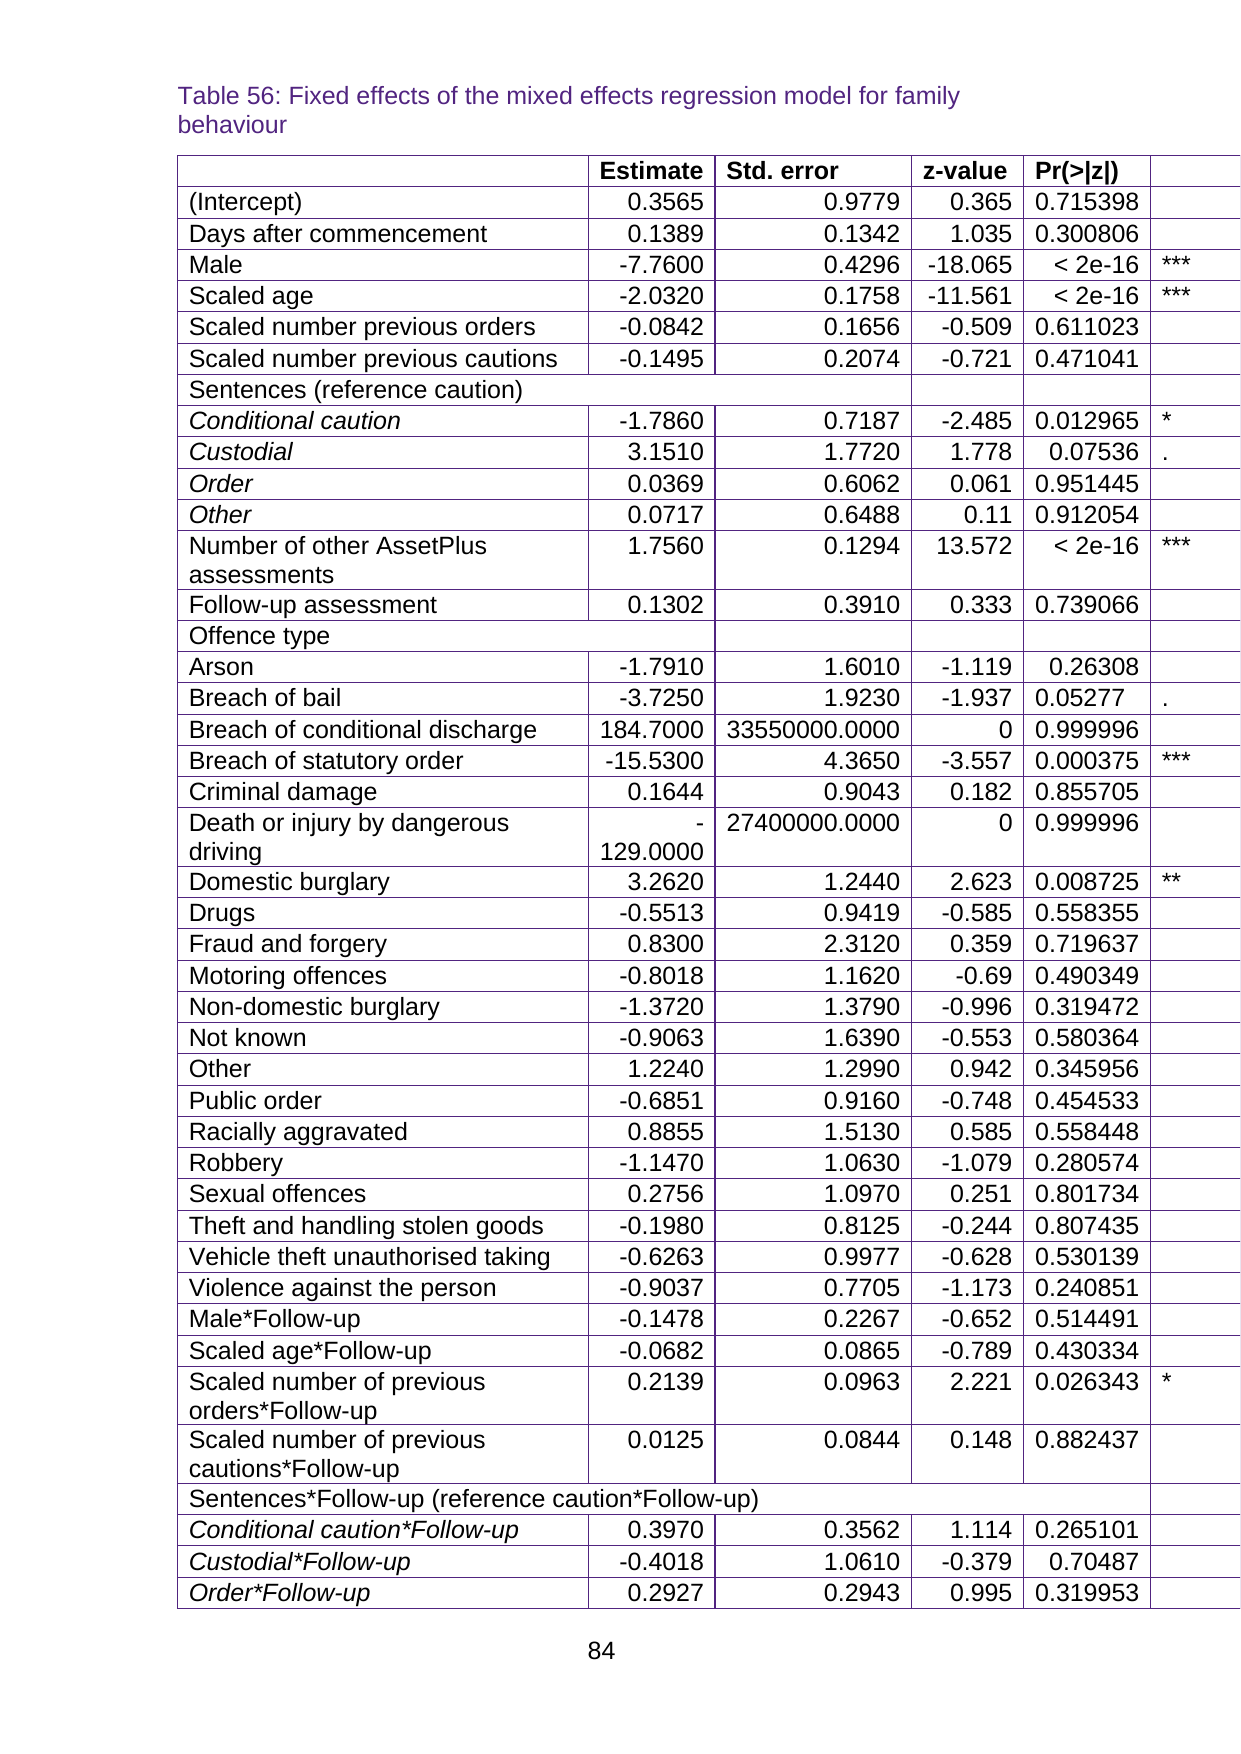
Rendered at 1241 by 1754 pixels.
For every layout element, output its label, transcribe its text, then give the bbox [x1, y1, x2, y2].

table_cell -1.119 [912, 652, 1023, 682]
table_cell Criminal damage [178, 777, 588, 807]
table_cell Conditional caution [178, 406, 588, 436]
table_cell [912, 621, 1023, 651]
table_cell 2.221 [912, 1367, 1023, 1424]
table_header Estimate [589, 156, 714, 186]
table_cell 0.9977 [716, 1242, 911, 1272]
table_cell 0.471041 [1024, 344, 1150, 374]
table_cell -0.652 [912, 1304, 1023, 1334]
table_cell 0.514491 [1024, 1304, 1150, 1334]
table_cell -0.553 [912, 1023, 1023, 1053]
text Table 56: Fixed effects of the mixed effects regression model for family behaviour [177, 81, 1063, 138]
table_cell Scaled number previous cautions [178, 344, 588, 374]
table_cell 0.8855 [589, 1117, 714, 1147]
table_cell [1151, 929, 1240, 959]
table_cell 0.148 [912, 1425, 1023, 1483]
table_cell [1151, 1515, 1240, 1545]
table_cell Conditional caution*Follow-up [178, 1515, 588, 1545]
table_cell 184.7000 [589, 715, 714, 745]
table_cell [1151, 1179, 1240, 1209]
table_cell [1151, 1304, 1240, 1334]
table_cell 1.0970 [716, 1179, 911, 1209]
table_cell 0.182 [912, 777, 1023, 807]
table_cell 0.000375 [1024, 746, 1150, 776]
table_cell *** [1151, 746, 1240, 776]
table_cell Sentences (reference caution) [178, 375, 911, 405]
table_cell 0 [912, 715, 1023, 745]
table_cell . [1151, 437, 1240, 467]
table_cell 1.2990 [716, 1054, 911, 1084]
table_cell 0.0125 [589, 1425, 714, 1483]
table_cell 0.3970 [589, 1515, 714, 1545]
table_cell . [1151, 683, 1240, 713]
table_cell [1151, 1578, 1240, 1608]
table_cell Arson [178, 652, 588, 682]
table_cell 0.951445 [1024, 469, 1150, 499]
table_cell 0.359 [912, 929, 1023, 959]
table_header Pr(>|z|) [1024, 156, 1150, 186]
table_cell Scaled age [178, 281, 588, 311]
table_cell 1.0630 [716, 1148, 911, 1178]
table_cell 0.9043 [716, 777, 911, 807]
table_cell [1151, 1484, 1240, 1514]
table_cell -0.244 [912, 1211, 1023, 1241]
table_cell 0.2074 [716, 344, 911, 374]
table_cell 0.530139 [1024, 1242, 1150, 1272]
table_cell 0.558448 [1024, 1117, 1150, 1147]
table_cell 0.9779 [716, 187, 911, 217]
table_cell Scaled age*Follow-up [178, 1336, 588, 1366]
table_cell 0.365 [912, 187, 1023, 217]
table_cell -0.1478 [589, 1304, 714, 1334]
table_cell -1.079 [912, 1148, 1023, 1178]
table_cell -0.6263 [589, 1242, 714, 1272]
table_cell [1024, 375, 1150, 405]
table_cell 0.1342 [716, 219, 911, 249]
table_cell -0.1980 [589, 1211, 714, 1241]
table_cell *** [1151, 281, 1240, 311]
table_cell 0.9160 [716, 1086, 911, 1116]
table_cell 0.1389 [589, 219, 714, 249]
table_cell 0.6488 [716, 500, 911, 530]
table_cell [1151, 1148, 1240, 1178]
table_cell Male [178, 250, 588, 280]
table_cell 0.3910 [716, 590, 911, 620]
table_cell 33550000.0000 [716, 715, 911, 745]
table_cell 1.6390 [716, 1023, 911, 1053]
table_cell 0.995 [912, 1578, 1023, 1608]
table_cell 0.715398 [1024, 187, 1150, 217]
table_cell 0.912054 [1024, 500, 1150, 530]
table_cell -0.5513 [589, 898, 714, 928]
table_cell Breach of conditional discharge [178, 715, 588, 745]
table_cell Domestic burglary [178, 867, 588, 897]
table_cell Breach of bail [178, 683, 588, 713]
table_cell 0.611023 [1024, 312, 1150, 342]
table_cell 0.1644 [589, 777, 714, 807]
table_cell * [1151, 1367, 1240, 1424]
table_cell 0.8300 [589, 929, 714, 959]
table_cell Scaled number of previous cautions*Follow-up [178, 1425, 588, 1483]
table_cell [1151, 1023, 1240, 1053]
table_cell 4.3650 [716, 746, 911, 776]
table_cell 0.882437 [1024, 1425, 1150, 1483]
table_cell Sexual offences [178, 1179, 588, 1209]
table_cell -0.509 [912, 312, 1023, 342]
table_cell Theft and handling stolen goods [178, 1211, 588, 1241]
table_cell 0.345956 [1024, 1054, 1150, 1084]
table_cell 0.7187 [716, 406, 911, 436]
table_cell 0.2943 [716, 1578, 911, 1608]
table_cell 0.05277 [1024, 683, 1150, 713]
table_cell -1.7860 [589, 406, 714, 436]
table_cell Other [178, 1054, 588, 1084]
table_cell Public order [178, 1086, 588, 1116]
table_cell < 2e-16 [1024, 531, 1150, 588]
table_cell *** [1151, 531, 1240, 588]
table_cell Other [178, 500, 588, 530]
table_cell -3.7250 [589, 683, 714, 713]
table_cell [1151, 652, 1240, 682]
table_cell -0.748 [912, 1086, 1023, 1116]
table_cell 0.585 [912, 1117, 1023, 1147]
table_cell [1151, 1425, 1240, 1483]
table_cell 0.265101 [1024, 1515, 1150, 1545]
table_cell 0.739066 [1024, 590, 1150, 620]
table_cell Male*Follow-up [178, 1304, 588, 1334]
table_cell [1151, 621, 1240, 651]
table_cell [716, 621, 911, 651]
table_cell -0.0842 [589, 312, 714, 342]
table_cell 0.454533 [1024, 1086, 1150, 1116]
table_cell 0.855705 [1024, 777, 1150, 807]
table_cell 1.1620 [716, 961, 911, 991]
table_cell -3.557 [912, 746, 1023, 776]
table_cell 0.3565 [589, 187, 714, 217]
table_cell -0.8018 [589, 961, 714, 991]
table_cell Violence against the person [178, 1273, 588, 1303]
table_cell [1024, 621, 1150, 651]
table_cell 1.7560 [589, 531, 714, 588]
table_cell ** [1151, 867, 1240, 897]
table_cell 0.430334 [1024, 1336, 1150, 1366]
table_cell 0.6062 [716, 469, 911, 499]
table_cell 0.2927 [589, 1578, 714, 1608]
table_cell 0.0963 [716, 1367, 911, 1424]
table_cell Fraud and forgery [178, 929, 588, 959]
table_cell < 2e-16 [1024, 250, 1150, 280]
table_cell 0.300806 [1024, 219, 1150, 249]
table_cell Breach of statutory order [178, 746, 588, 776]
table_header [1151, 156, 1240, 186]
table_cell 0.2139 [589, 1367, 714, 1424]
table_cell 1.9230 [716, 683, 911, 713]
table_cell 1.114 [912, 1515, 1023, 1545]
table_cell [1151, 961, 1240, 991]
table_cell [1151, 1117, 1240, 1147]
table_cell 0.7705 [716, 1273, 911, 1303]
table_cell 0.4296 [716, 250, 911, 280]
table_cell 0.1294 [716, 531, 911, 588]
table_cell 0.012965 [1024, 406, 1150, 436]
table_cell [912, 375, 1023, 405]
table_cell Sentences*Follow-up (reference caution*Follow-up) [178, 1484, 1150, 1514]
table_cell [1151, 375, 1240, 405]
table_cell Number of other AssetPlus assessments [178, 531, 588, 588]
table_cell -0.996 [912, 992, 1023, 1022]
table_cell [1151, 1546, 1240, 1577]
table_cell Offence type [178, 621, 714, 651]
table_cell 1.035 [912, 219, 1023, 249]
table_cell [1151, 1211, 1240, 1241]
table_cell 0.061 [912, 469, 1023, 499]
table_cell Death or injury by dangerous driving [178, 808, 588, 866]
table_cell 0.333 [912, 590, 1023, 620]
table_cell 0.1302 [589, 590, 714, 620]
table_cell [1151, 1054, 1240, 1084]
table_cell 3.2620 [589, 867, 714, 897]
table_cell 1.3790 [716, 992, 911, 1022]
table_cell [1151, 808, 1240, 866]
table_cell 0.26308 [1024, 652, 1150, 682]
table_cell -2.0320 [589, 281, 714, 311]
table_cell -0.9063 [589, 1023, 714, 1053]
table_cell 0.319953 [1024, 1578, 1150, 1608]
table_cell -11.561 [912, 281, 1023, 311]
table_cell -0.69 [912, 961, 1023, 991]
table_cell (Intercept) [178, 187, 588, 217]
table_cell -1.7910 [589, 652, 714, 682]
table_cell Robbery [178, 1148, 588, 1178]
table_cell Scaled number of previous orders*Follow-up [178, 1367, 588, 1424]
table_cell Custodial*Follow-up [178, 1546, 588, 1577]
table_cell 0.280574 [1024, 1148, 1150, 1178]
table_cell 0.240851 [1024, 1273, 1150, 1303]
table_cell 0.026343 [1024, 1367, 1150, 1424]
table_cell 1.778 [912, 437, 1023, 467]
table_cell 0.9419 [716, 898, 911, 928]
table_cell 0.999996 [1024, 808, 1150, 866]
table_cell [1151, 898, 1240, 928]
table_cell 0 [912, 808, 1023, 866]
table_cell 1.0610 [716, 1546, 911, 1577]
table_cell -0.4018 [589, 1546, 714, 1577]
table_cell Racially aggravated [178, 1117, 588, 1147]
table_cell < 2e-16 [1024, 281, 1150, 311]
table_cell -1.937 [912, 683, 1023, 713]
table_cell *** [1151, 250, 1240, 280]
table_cell 0.0717 [589, 500, 714, 530]
table_cell 0.2267 [716, 1304, 911, 1334]
table_cell 0.490349 [1024, 961, 1150, 991]
table_cell Non-domestic burglary [178, 992, 588, 1022]
table_cell -2.485 [912, 406, 1023, 436]
table_cell 0.942 [912, 1054, 1023, 1084]
table_cell -0.9037 [589, 1273, 714, 1303]
table_cell 2.3120 [716, 929, 911, 959]
table_cell 0.0865 [716, 1336, 911, 1366]
table_header z-value [912, 156, 1023, 186]
table_cell -15.5300 [589, 746, 714, 776]
table_cell [1151, 344, 1240, 374]
table_cell [1151, 219, 1240, 249]
table_cell -1.3720 [589, 992, 714, 1022]
table_cell 2.623 [912, 867, 1023, 897]
table_cell Follow-up assessment [178, 590, 588, 620]
table_cell 0.8125 [716, 1211, 911, 1241]
table_cell 0.70487 [1024, 1546, 1150, 1577]
table_cell 0.719637 [1024, 929, 1150, 959]
table_cell 0.2756 [589, 1179, 714, 1209]
table_cell -0.721 [912, 344, 1023, 374]
table_cell 0.580364 [1024, 1023, 1150, 1053]
table_cell Days after commencement [178, 219, 588, 249]
table_cell [1151, 312, 1240, 342]
table_cell [1151, 187, 1240, 217]
table_cell [1151, 992, 1240, 1022]
table_header [178, 156, 588, 186]
table_cell 0.1758 [716, 281, 911, 311]
table_cell 0.0844 [716, 1425, 911, 1483]
table_cell [1151, 590, 1240, 620]
table_cell Drugs [178, 898, 588, 928]
table_cell -0.1495 [589, 344, 714, 374]
table_cell -0.789 [912, 1336, 1023, 1366]
table_cell 1.5130 [716, 1117, 911, 1147]
table_cell [1151, 1336, 1240, 1366]
table_cell -7.7600 [589, 250, 714, 280]
table_cell Not known [178, 1023, 588, 1053]
table_cell 0.801734 [1024, 1179, 1150, 1209]
table_cell [1151, 1242, 1240, 1272]
table_cell 0.008725 [1024, 867, 1150, 897]
table_cell [1151, 1273, 1240, 1303]
table_cell [1151, 500, 1240, 530]
table_cell 13.572 [912, 531, 1023, 588]
table_cell 0.319472 [1024, 992, 1150, 1022]
table_cell Scaled number previous orders [178, 312, 588, 342]
table_cell Custodial [178, 437, 588, 467]
table_cell -0.628 [912, 1242, 1023, 1272]
table_cell -129.0000 [589, 808, 714, 866]
table_cell [1151, 469, 1240, 499]
table_cell 1.2440 [716, 867, 911, 897]
table_cell 0.07536 [1024, 437, 1150, 467]
table_cell 0.0369 [589, 469, 714, 499]
table_cell * [1151, 406, 1240, 436]
table_cell 0.558355 [1024, 898, 1150, 928]
table_cell 0.3562 [716, 1515, 911, 1545]
table_cell 1.2240 [589, 1054, 714, 1084]
table_cell [1151, 1086, 1240, 1116]
table_cell -0.379 [912, 1546, 1023, 1577]
table_cell Order*Follow-up [178, 1578, 588, 1608]
table_cell 0.11 [912, 500, 1023, 530]
table_cell 0.1656 [716, 312, 911, 342]
table_cell 0.251 [912, 1179, 1023, 1209]
table_cell -18.065 [912, 250, 1023, 280]
table_cell [1151, 715, 1240, 745]
table_cell -0.0682 [589, 1336, 714, 1366]
table_cell 3.1510 [589, 437, 714, 467]
table_header Std. error [716, 156, 911, 186]
table_cell Order [178, 469, 588, 499]
table_cell 1.6010 [716, 652, 911, 682]
table_cell -1.1470 [589, 1148, 714, 1178]
table_cell 0.807435 [1024, 1211, 1150, 1241]
table_cell -0.6851 [589, 1086, 714, 1116]
table_cell 27400000.0000 [716, 808, 911, 866]
table_cell Vehicle theft unauthorised taking [178, 1242, 588, 1272]
table_cell -0.585 [912, 898, 1023, 928]
table_cell -1.173 [912, 1273, 1023, 1303]
table_cell [1151, 777, 1240, 807]
table_cell Motoring offences [178, 961, 588, 991]
table_cell 1.7720 [716, 437, 911, 467]
table_cell 0.999996 [1024, 715, 1150, 745]
